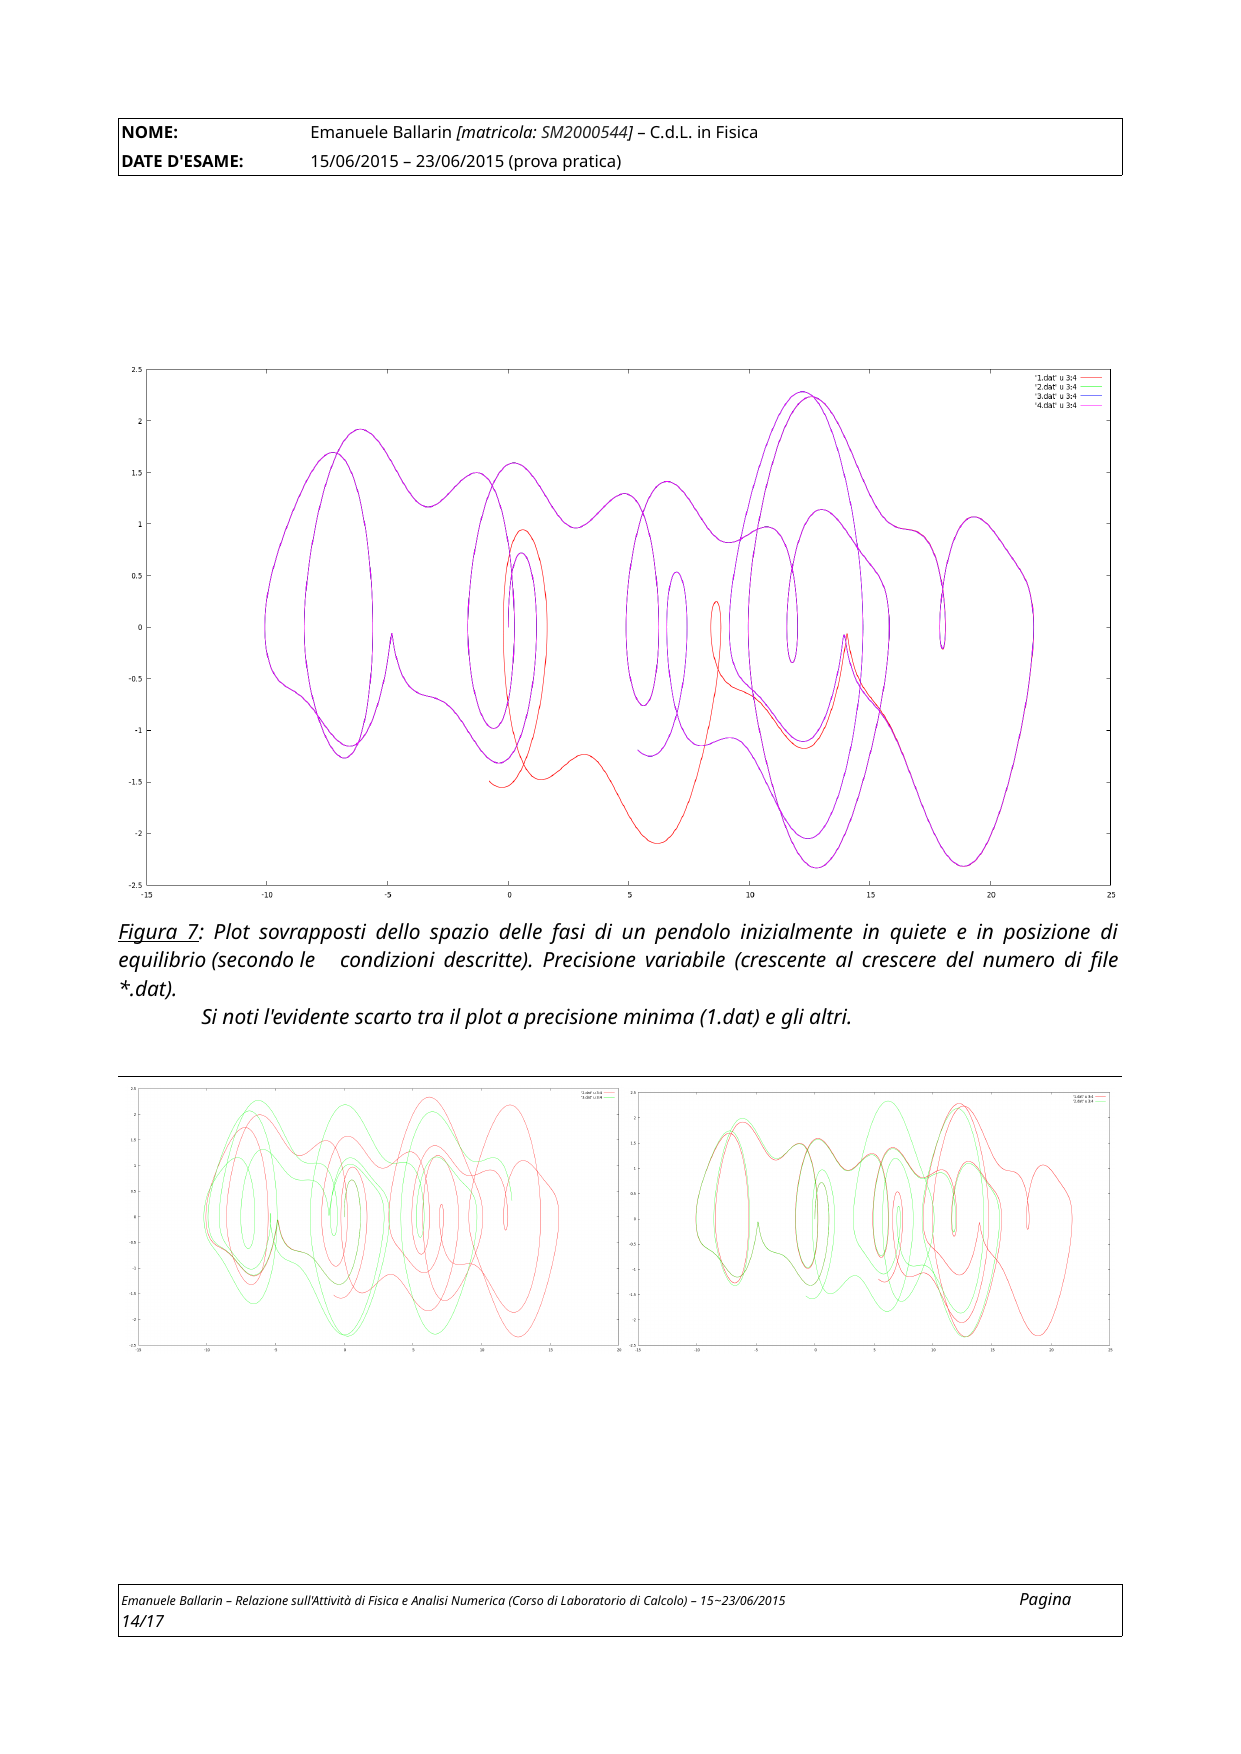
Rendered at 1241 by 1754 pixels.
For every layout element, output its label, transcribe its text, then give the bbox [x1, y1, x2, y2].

picture [118, 361, 1123, 903]
text Si noti l'evidente scarto tra il plot a precisione minima (1.dat) e gli altri. [118, 1002, 1122, 1031]
picture [124, 1085, 1116, 1354]
text Figura 7: Plot sovrapposti dello spazio delle fasi di un pendolo inizialmente in quiete e in posizione di equilibrio (secondo le condizioni descritte). Precisione variabile (crescente al crescere del numero di file *.dat). [118, 917, 1122, 1002]
